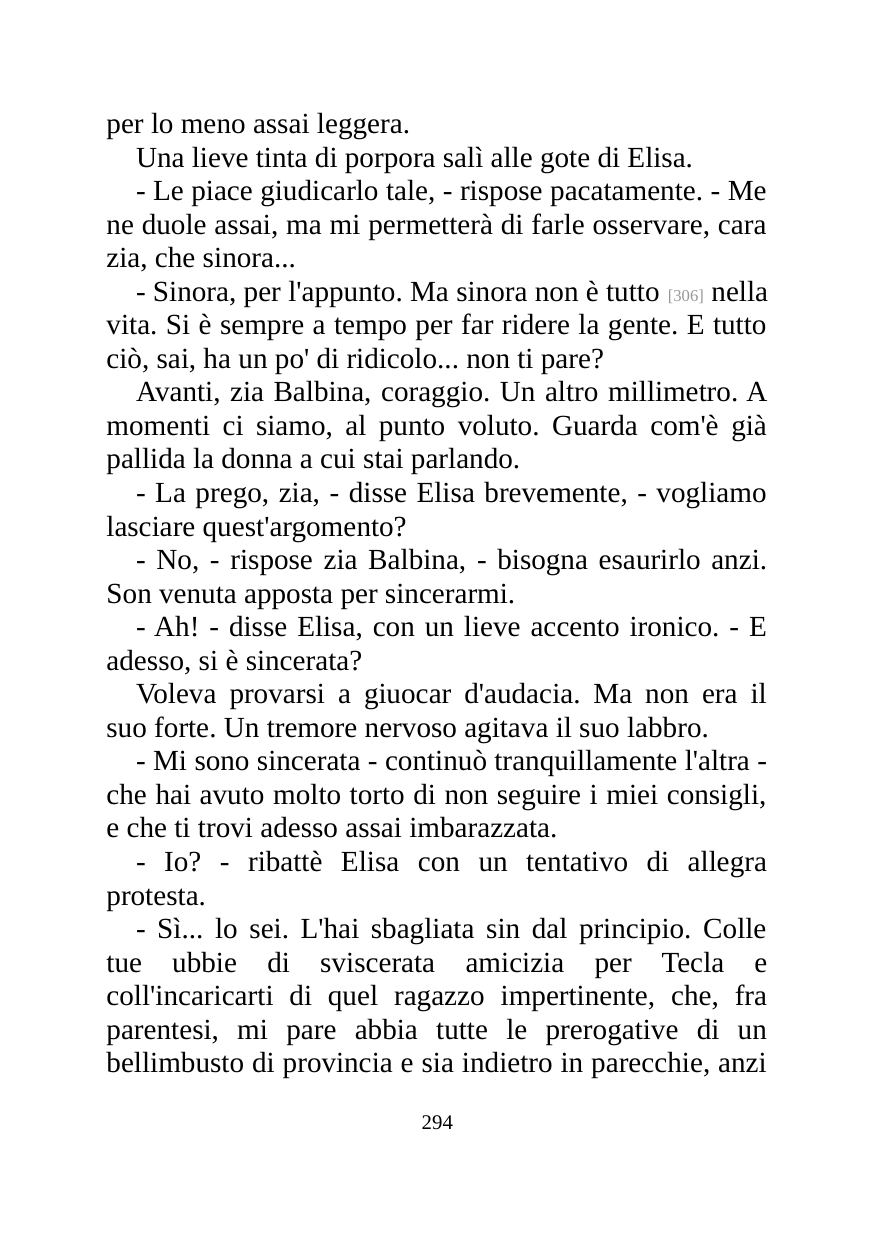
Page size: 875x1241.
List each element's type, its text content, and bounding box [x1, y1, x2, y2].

text - Ah! - disse Elisa, con un lieve accento ironico. - E adesso, si è sincerata? [106, 609, 768, 676]
text Una lieve tinta di porpora salì alle gote di Elisa. [106, 140, 768, 173]
text - Sinora, per l'appunto. Ma sinora non è tutto [306] nella vita. Si è sempre a tempo per far ridere la gente. E tutto ciò, sai, ha un po' di ridicolo... non ti pare? [106, 274, 768, 374]
text - Sì... lo sei. L'hai sbagliata sin dal principio. Colle tue ubbie di sviscerata amicizia per Tecla e coll'incaricarti di quel ragazzo impertinente, che, fra parentesi, mi pare abbia tutte le prerogative di un bellimbusto di provincia e sia indietro in parecchie, anzi [106, 911, 768, 1079]
text - Mi sono sincerata - continuò tranquillamente l'altra - che hai avuto molto torto di non seguire i miei consigli, e che ti trovi adesso assai imbarazzata. [106, 743, 768, 844]
text Voleva provarsi a giuocar d'audacia. Ma non era il suo forte. Un tremore nervoso agitava il suo labbro. [106, 676, 768, 743]
text - Le piace giudicarlo tale, - rispose pacatamente. - Me ne duole assai, ma mi permetterà di farle osservare, cara zia, che sinora... [106, 173, 768, 274]
text Avanti, zia Balbina, coraggio. Un altro millimetro. A momenti ci siamo, al punto voluto. Guarda com'è già pallida la donna a cui stai parlando. [106, 374, 768, 475]
text - Io? - ribattè Elisa con un tentativo di allegra protesta. [106, 844, 768, 911]
text - La prego, zia, - disse Elisa brevemente, - vogliamo lasciare quest'argomento? [106, 475, 768, 542]
text per lo meno assai leggera. [106, 106, 768, 140]
text - No, - rispose zia Balbina, - bisogna esaurirlo anzi. Son venuta apposta per sincerarmi. [106, 542, 768, 609]
